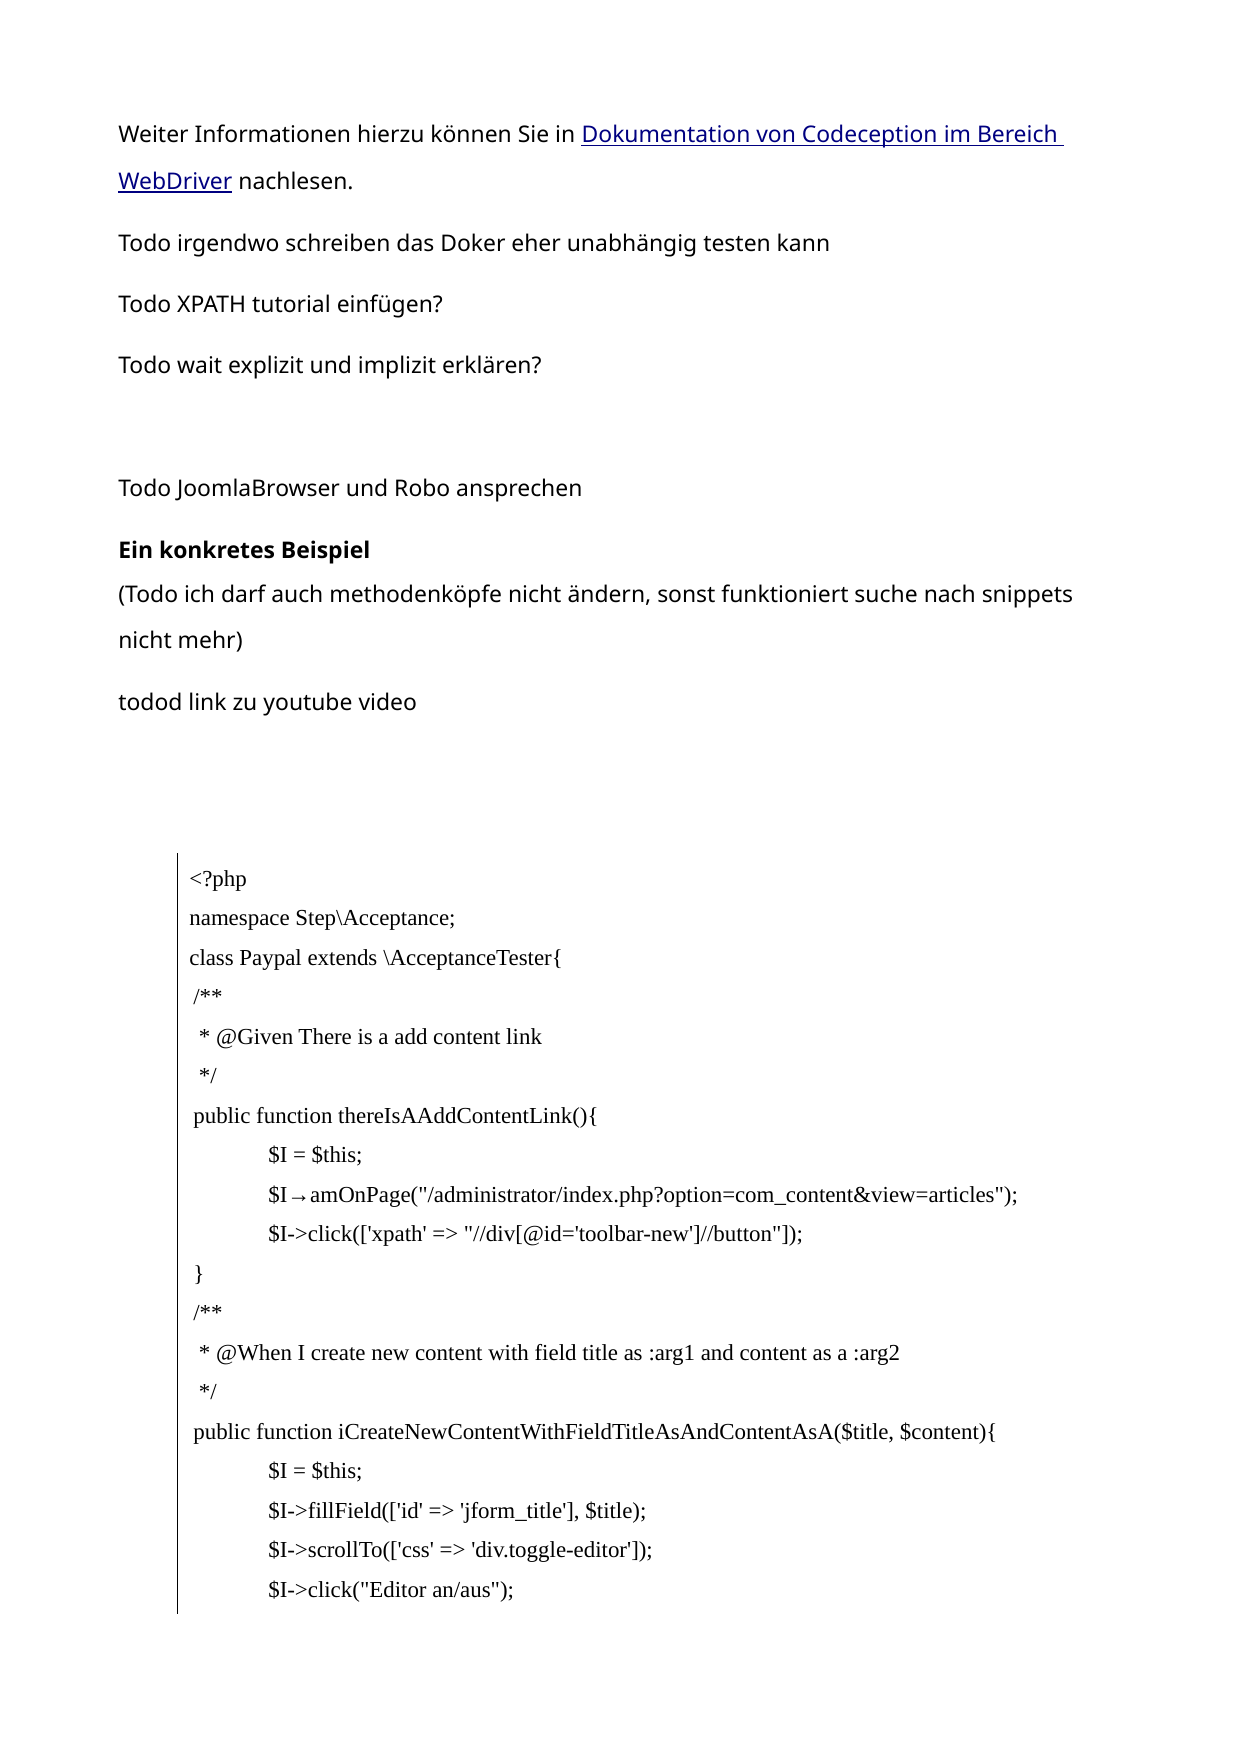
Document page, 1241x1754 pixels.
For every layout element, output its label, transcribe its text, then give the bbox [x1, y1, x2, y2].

text Weiter Informationen hierzu können Sie in Dokumentation von Codeception im Bereich WebDriver nachlesen. [118, 118, 1122, 196]
text <?php namespace Step\Acceptance; class Paypal extends \AcceptanceTester{ /** * @Given There is a add content link */ public function thereIsAAddContentLink(){ $I = $this; $I→amOnPage("/administrator/index.php?option=com_content&view=articles"); $I->click(['xpath' => "//div[@id='toolbar-new']//button"]); } /** * @When I create new content with field title as :arg1 and content as a :arg2 */ public function iCreateNewContentWithFieldTitleAsAndContentAsA($title, $content){ $I = $this; $I->fillField(['id' => 'jform_title'], $title); $I->scrollTo(['css' => 'div.toggle-editor']); $I->click("Editor an/aus"); [178, 853, 1122, 1614]
subtitle Ein konkretes Beispiel [118, 534, 1122, 565]
text todod link zu youtube video [118, 686, 1122, 717]
text Todo XPATH tutorial einfügen? [118, 288, 1122, 319]
text (Todo ich darf auch methodenköpfe nicht ändern, sonst funktioniert suche nach snippets nicht mehr) [118, 577, 1122, 656]
text Todo JoomlaBrowser und Robo ansprechen [118, 472, 1122, 503]
text Todo irgendwo schreiben das Doker eher unabhängig testen kann [118, 226, 1122, 258]
text Todo wait explizit und implizit erklären? [118, 349, 1122, 381]
